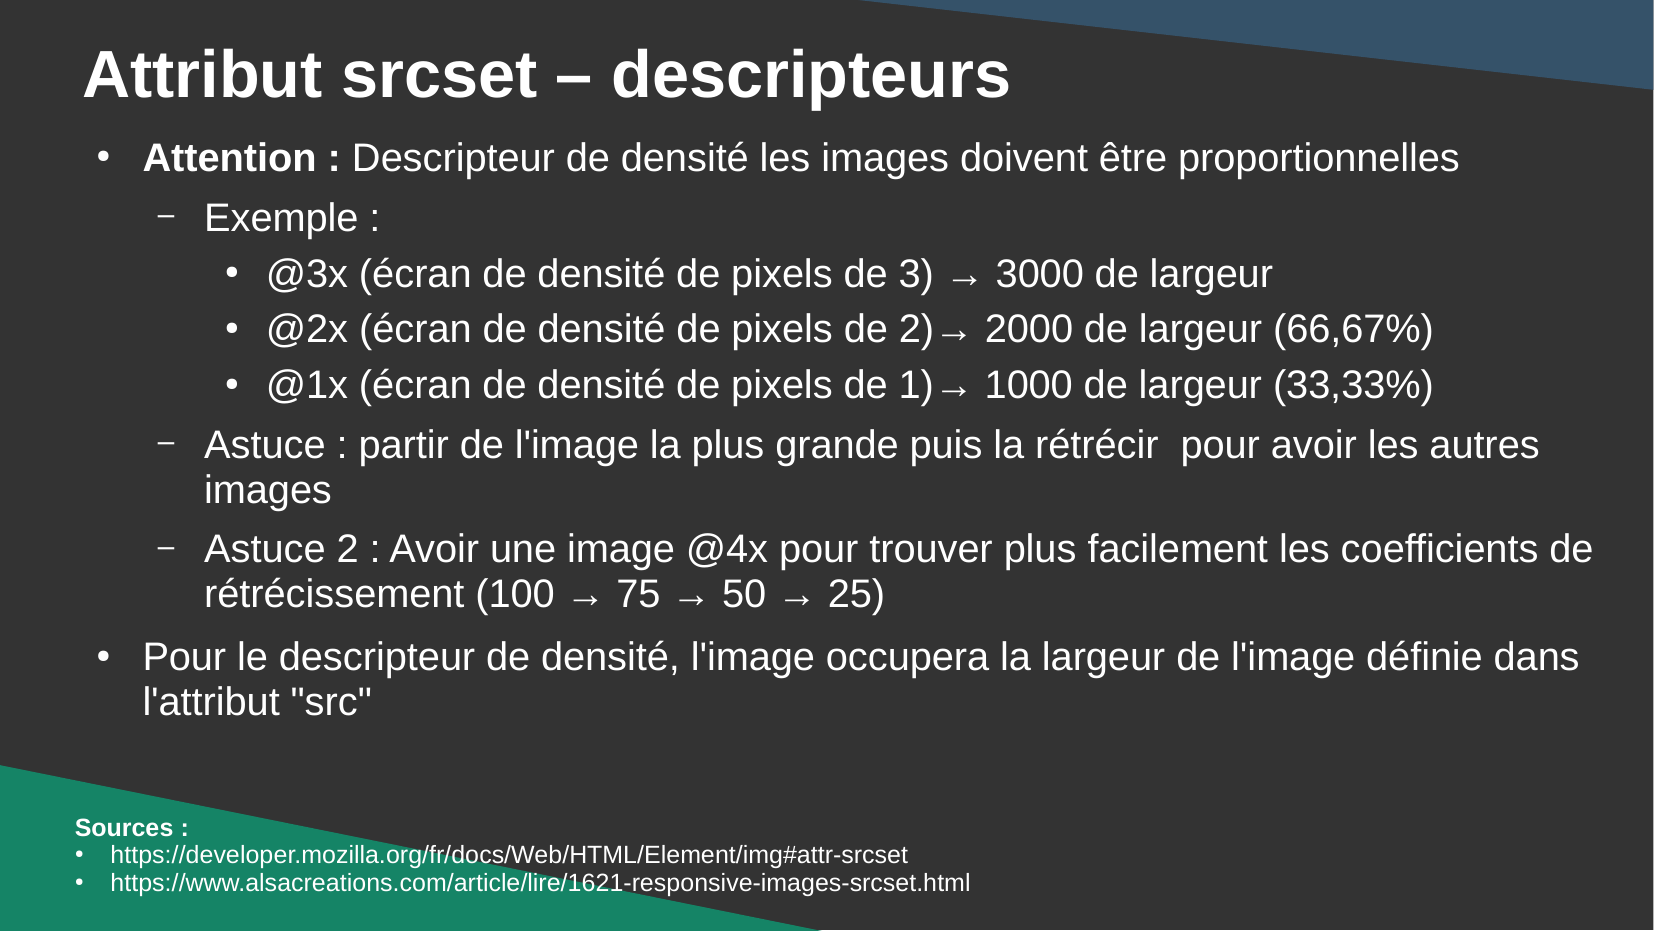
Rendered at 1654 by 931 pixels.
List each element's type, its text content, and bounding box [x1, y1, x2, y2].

text_box [0, 765, 198, 931]
title Attribut srcset – descripteurs [82, 37, 1571, 122]
text_box [858, 0, 1654, 90]
text_box Sources : https://developer.mozilla.org/fr/docs/Web/HTML/Element/img#attr-srcset https://www.alsacreations.com/article/lire/1621-responsive-images-srcset.html [60, 805, 1546, 931]
list Attention : Descripteur de densité les images doivent être proportionnelles Exemple : @3x (écran de densité de pixels de 3) → 3000 de largeur @2x (écran de densité de pixels de 2)→ 2000 de largeur (66,67%) @1x (écran de densité de pixels de 1)→ 1000 de largeur (33,33%) Astuce : partir de l'image la plus grande puis la rétrécir pour avoir les autres images Astuce 2 : Avoir une image @4x pour trouver plus facilement les coefficients de rétrécissement (100 → 75 → 50 → 25) Pour le descripteur de densité, l'image occupera la largeur de l'image définie dans l'attribut "src" [80, 135, 1605, 736]
